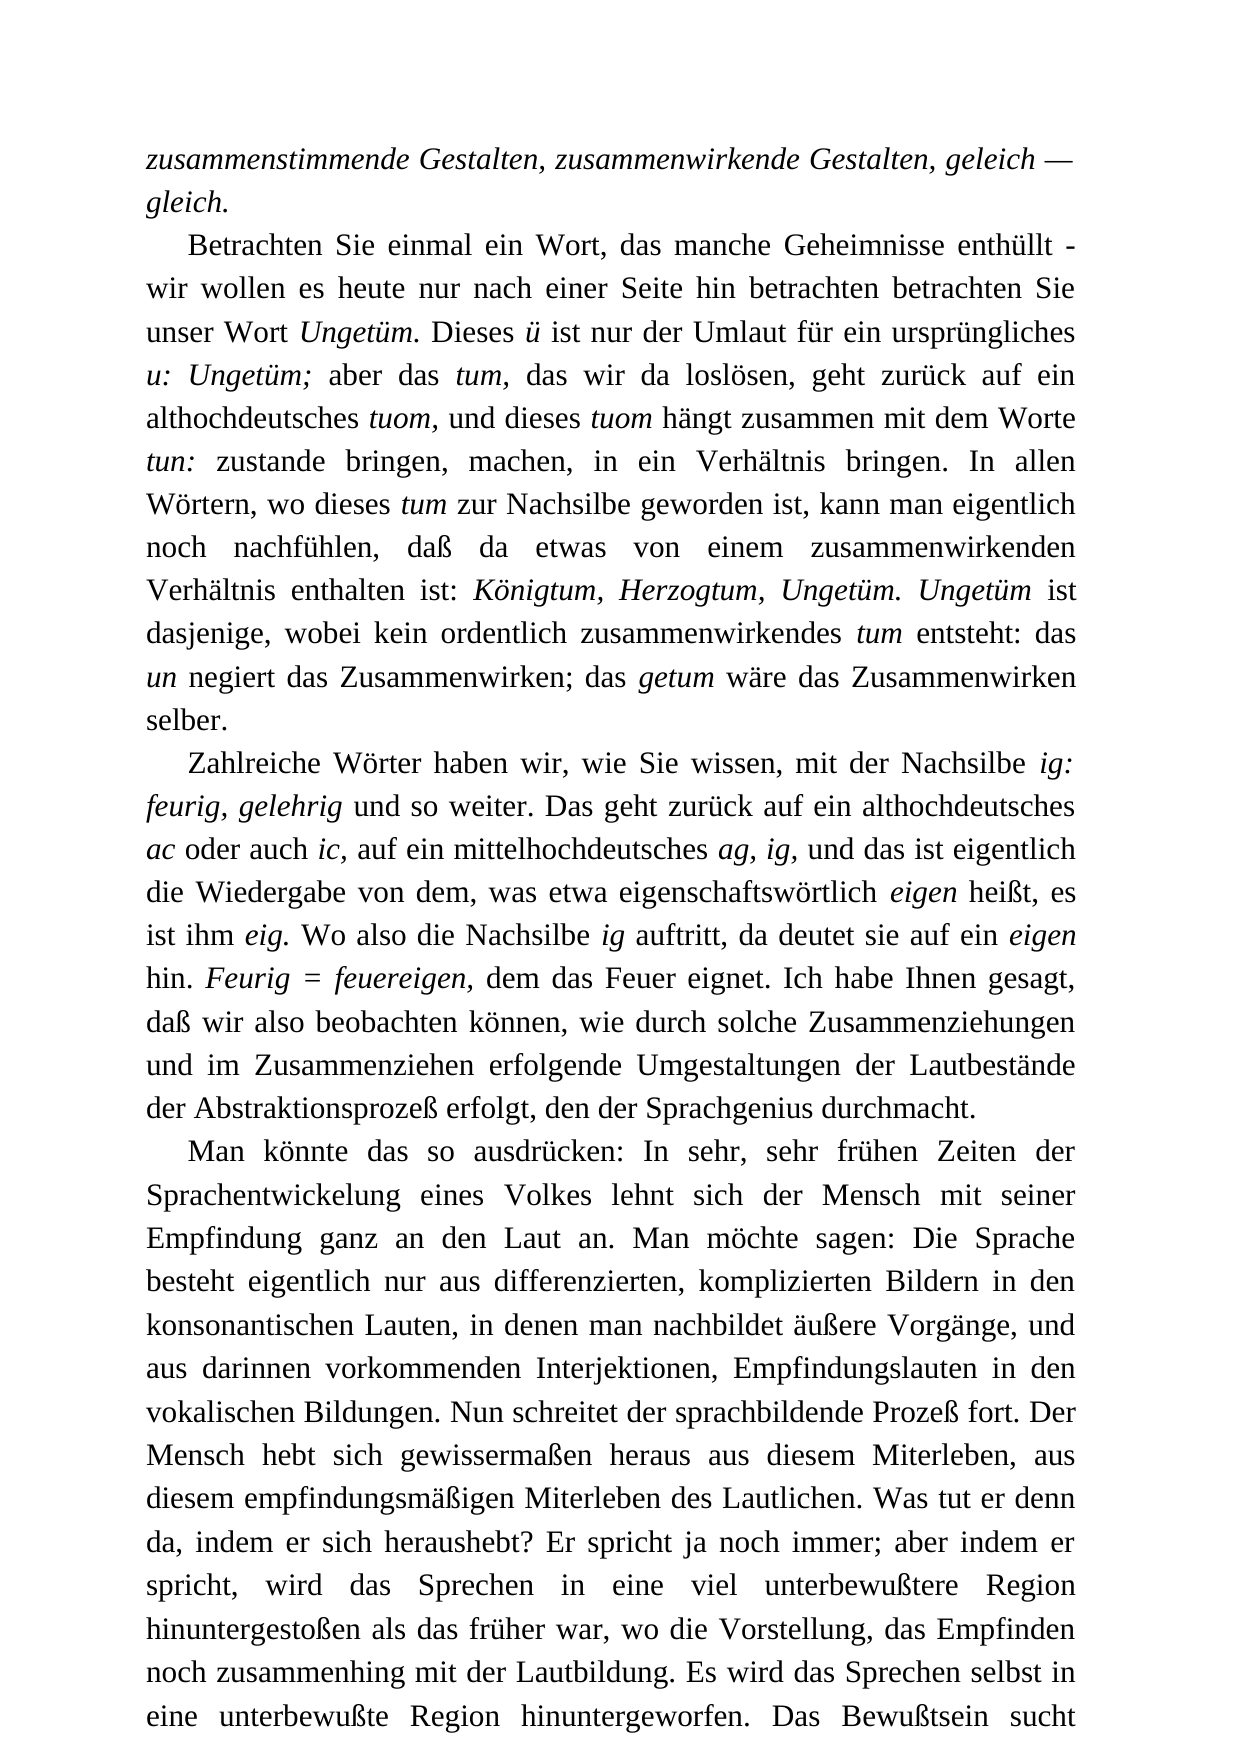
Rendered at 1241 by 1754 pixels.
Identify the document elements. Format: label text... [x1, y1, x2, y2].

text Zahlreiche Wörter haben wir, wie Sie wissen, mit der Nachsilbe ig: feurig, gelehrig und so weiter. Das geht zurück auf ein althochdeutsches ac oder auch ic, auf ein mittelhochdeutsches ag, ig, und das ist eigentlich die Wiedergabe von dem, was etwa eigenschaftswörtlich eigen heißt, es ist ihm eig. Wo also die Nachsilbe ig auftritt, da deutet sie auf ein eigen hin. Feurig = feuereigen, dem das Feuer eignet. Ich habe Ihnen gesagt, daß wir also beobachten können, wie durch solche Zusammenziehungen und im Zusammenziehen erfolgende Umgestaltungen der Lautbestände der Abstraktionsprozeß erfolgt, den der Sprachgenius durchmacht. [146, 744, 1077, 1125]
text Man könnte das so ausdrücken: In sehr, sehr frühen Zeiten der Sprachentwickelung eines Volkes lehnt sich der Mensch mit seiner Empfindung ganz an den Laut an. Man möchte sagen: Die Sprache besteht eigentlich nur aus differenzierten, komplizierten Bildern in den konsonantischen Lauten, in denen man nachbildet äußere Vorgänge, und aus darinnen vorkommenden Interjektionen, Empfindungslauten in den vokalischen Bildungen. Nun schreitet der sprachbildende Prozeß fort. Der Mensch hebt sich gewissermaßen heraus aus diesem Miterleben, aus diesem empfindungsmäßigen Miterleben des Lautlichen. Was tut er denn da, indem er sich heraushebt? Er spricht ja noch immer; aber indem er spricht, wird das Sprechen in eine viel unterbewußtere Region hinuntergestoßen als das früher war, wo die Vorstellung, das Empfinden noch zusammenhing mit der Lautbildung. Es wird das Sprechen selbst in eine unterbewußte Region hinuntergeworfen. Das Bewußtsein sucht [146, 1132, 1077, 1733]
text zusammenstimmende Gestalten, zusammenwirkende Gestalten, geleich — gleich. [146, 140, 1077, 219]
text Betrachten Sie einmal ein Wort, das manche Geheimnisse enthüllt - wir wollen es heute nur nach einer Seite hin betrachten betrachten Sie unser Wort Ungetüm. Dieses ü ist nur der Umlaut für ein ursprüngliches u: Ungetüm; aber das tum, das wir da loslösen, geht zurück auf ein althochdeutsches tuom, und dieses tuom hängt zusammen mit dem Worte tun: zustande bringen, machen, in ein Verhältnis bringen. In allen Wörtern, wo dieses tum zur Nachsilbe geworden ist, kann man eigentlich noch nachfühlen, daß da etwas von einem zusammenwirkenden Verhältnis enthalten ist: Königtum, Herzogtum, Ungetüm. Ungetüm ist dasjenige, wobei kein ordentlich zusammenwirkendes tum entsteht: das un negiert das Zusammenwirken; das getum wäre das Zusammenwirken selber. [146, 227, 1077, 737]
